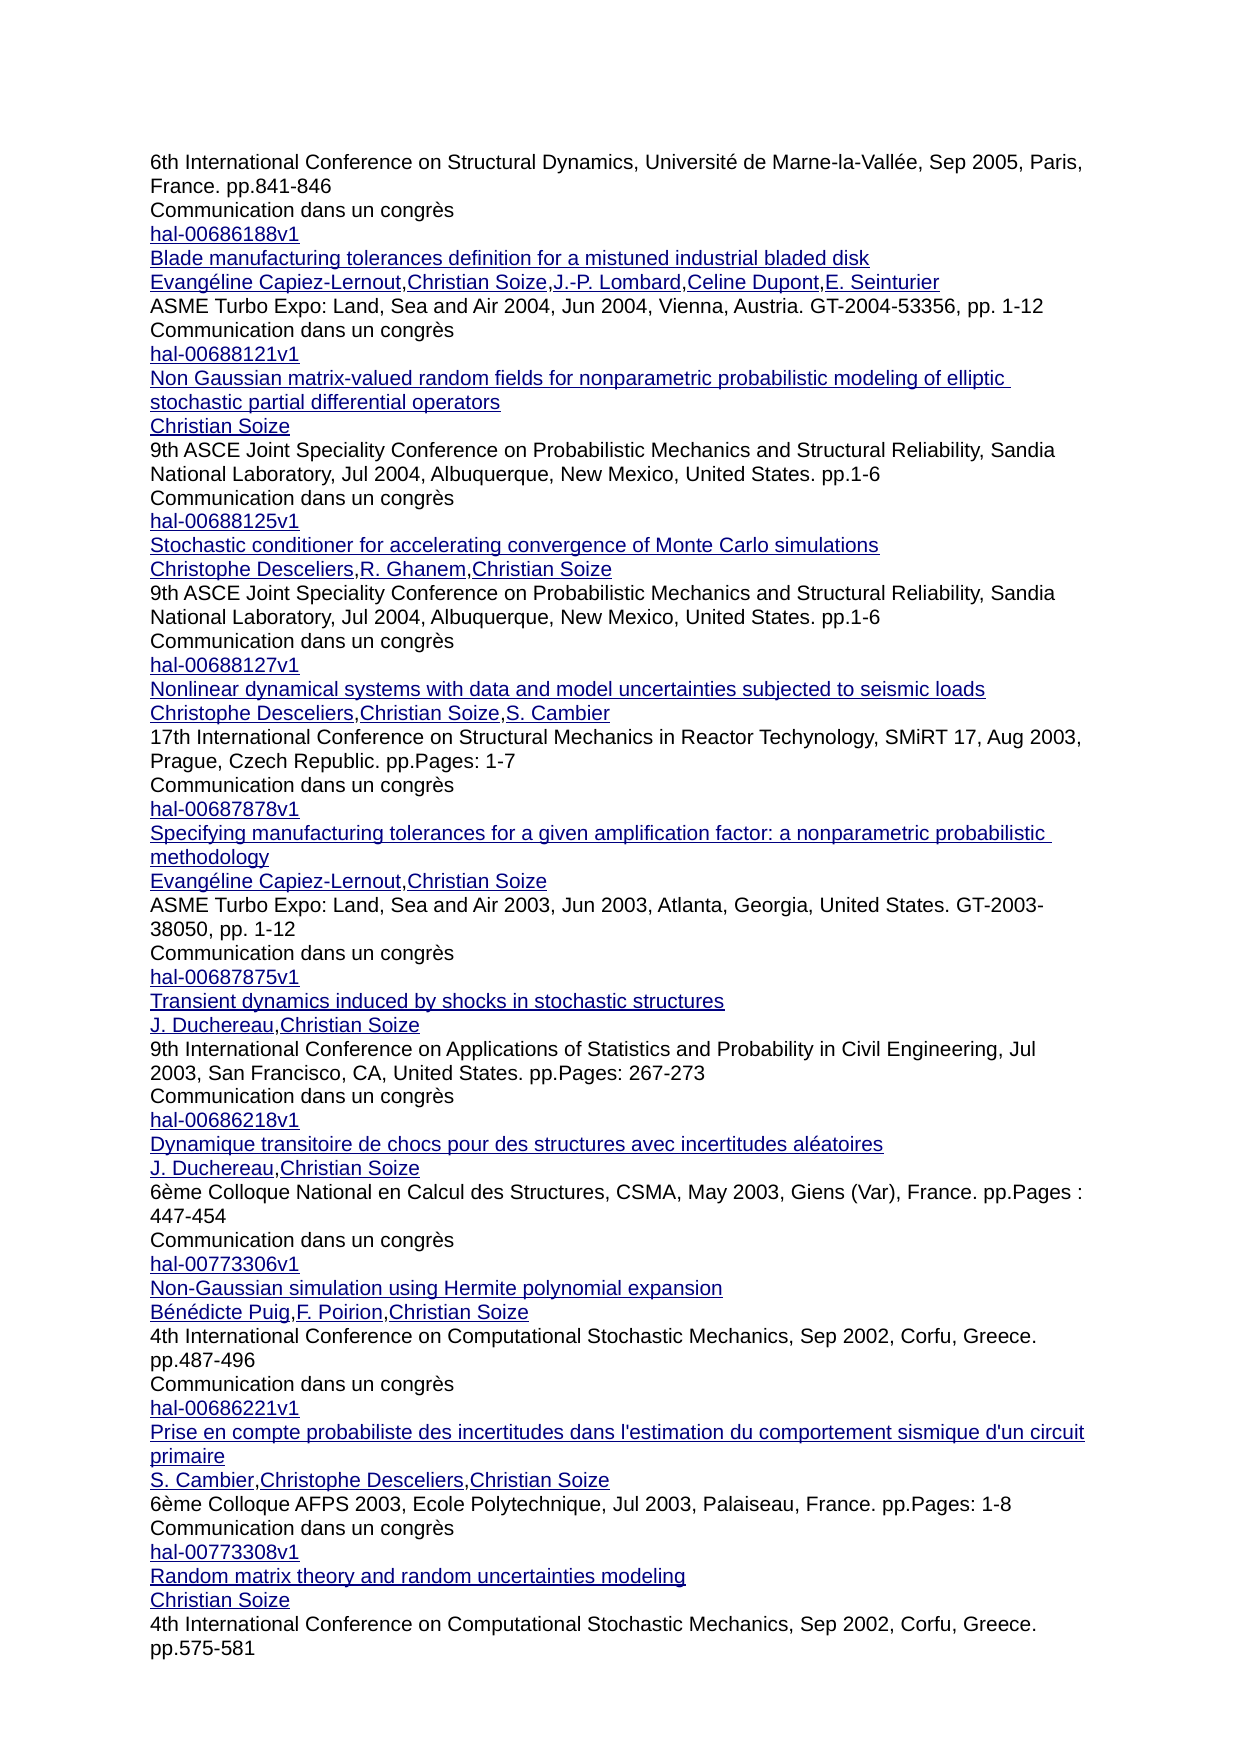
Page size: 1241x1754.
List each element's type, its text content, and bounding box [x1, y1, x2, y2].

table_cell Blade manufacturing tolerances definition for a mistuned industrial bladed disk Evangéline Capiez-Lernout,Christian Soize,J.-P. Lombard,Celine Dupont,E. Seinturier ASME Turbo Expo: Land, Sea and Air 2004, Jun 2004, Vienna, Austria. GT-2004-53356, pp. 1-12 Communication dans un congrès hal-00688121v1 [150, 246, 1090, 366]
table_cell 6th International Conference on Structural Dynamics, Université de Marne-la-Vallée, Sep 2005, Paris, France. pp.841-846 Communication dans un congrès hal-00686188v1 [150, 150, 1090, 246]
table_cell Nonlinear dynamical systems with data and model uncertainties subjected to seismic loads Christophe Desceliers,Christian Soize,S. Cambier 17th International Conference on Structural Mechanics in Reactor Techynology, SMiRT 17, Aug 2003, Prague, Czech Republic. pp.Pages: 1-7 Communication dans un congrès hal-00687878v1 [150, 677, 1090, 821]
table_cell Non Gaussian matrix-valued random fields for nonparametric probabilistic modeling of elliptic stochastic partial differential operators Christian Soize 9th ASCE Joint Speciality Conference on Probabilistic Mechanics and Structural Reliability, Sandia National Laboratory, Jul 2004, Albuquerque, New Mexico, United States. pp.1-6 Communication dans un congrès hal-00688125v1 [150, 366, 1090, 533]
table_cell Random matrix theory and random uncertainties modeling Christian Soize 4th International Conference on Computational Stochastic Mechanics, Sep 2002, Corfu, Greece. pp.575-581 [150, 1564, 1090, 1659]
table_cell Specifying manufacturing tolerances for a given amplification factor: a nonparametric probabilistic methodology Evangéline Capiez-Lernout,Christian Soize ASME Turbo Expo: Land, Sea and Air 2003, Jun 2003, Atlanta, Georgia, United States. GT-2003-38050, pp. 1-12 Communication dans un congrès hal-00687875v1 [150, 821, 1090, 988]
table_cell Prise en compte probabiliste des incertitudes dans l'estimation du comportement sismique d'un circuit primaire S. Cambier,Christophe Desceliers,Christian Soize 6ème Colloque AFPS 2003, Ecole Polytechnique, Jul 2003, Palaiseau, France. pp.Pages: 1-8 Communication dans un congrès hal-00773308v1 [150, 1420, 1090, 1563]
table_cell Stochastic conditioner for accelerating convergence of Monte Carlo simulations Christophe Desceliers,R. Ghanem,Christian Soize 9th ASCE Joint Speciality Conference on Probabilistic Mechanics and Structural Reliability, Sandia National Laboratory, Jul 2004, Albuquerque, New Mexico, United States. pp.1-6 Communication dans un congrès hal-00688127v1 [150, 533, 1090, 677]
table_cell Transient dynamics induced by shocks in stochastic structures J. Duchereau,Christian Soize 9th International Conference on Applications of Statistics and Probability in Civil Engineering, Jul 2003, San Francisco, CA, United States. pp.Pages: 267-273 Communication dans un congrès hal-00686218v1 [150, 989, 1090, 1132]
table_cell Dynamique transitoire de chocs pour des structures avec incertitudes aléatoires J. Duchereau,Christian Soize 6ème Colloque National en Calcul des Structures, CSMA, May 2003, Giens (Var), France. pp.Pages : 447-454 Communication dans un congrès hal-00773306v1 [150, 1132, 1090, 1276]
table_cell Non-Gaussian simulation using Hermite polynomial expansion Bénédicte Puig,F. Poirion,Christian Soize 4th International Conference on Computational Stochastic Mechanics, Sep 2002, Corfu, Greece. pp.487-496 Communication dans un congrès hal-00686221v1 [150, 1276, 1090, 1420]
